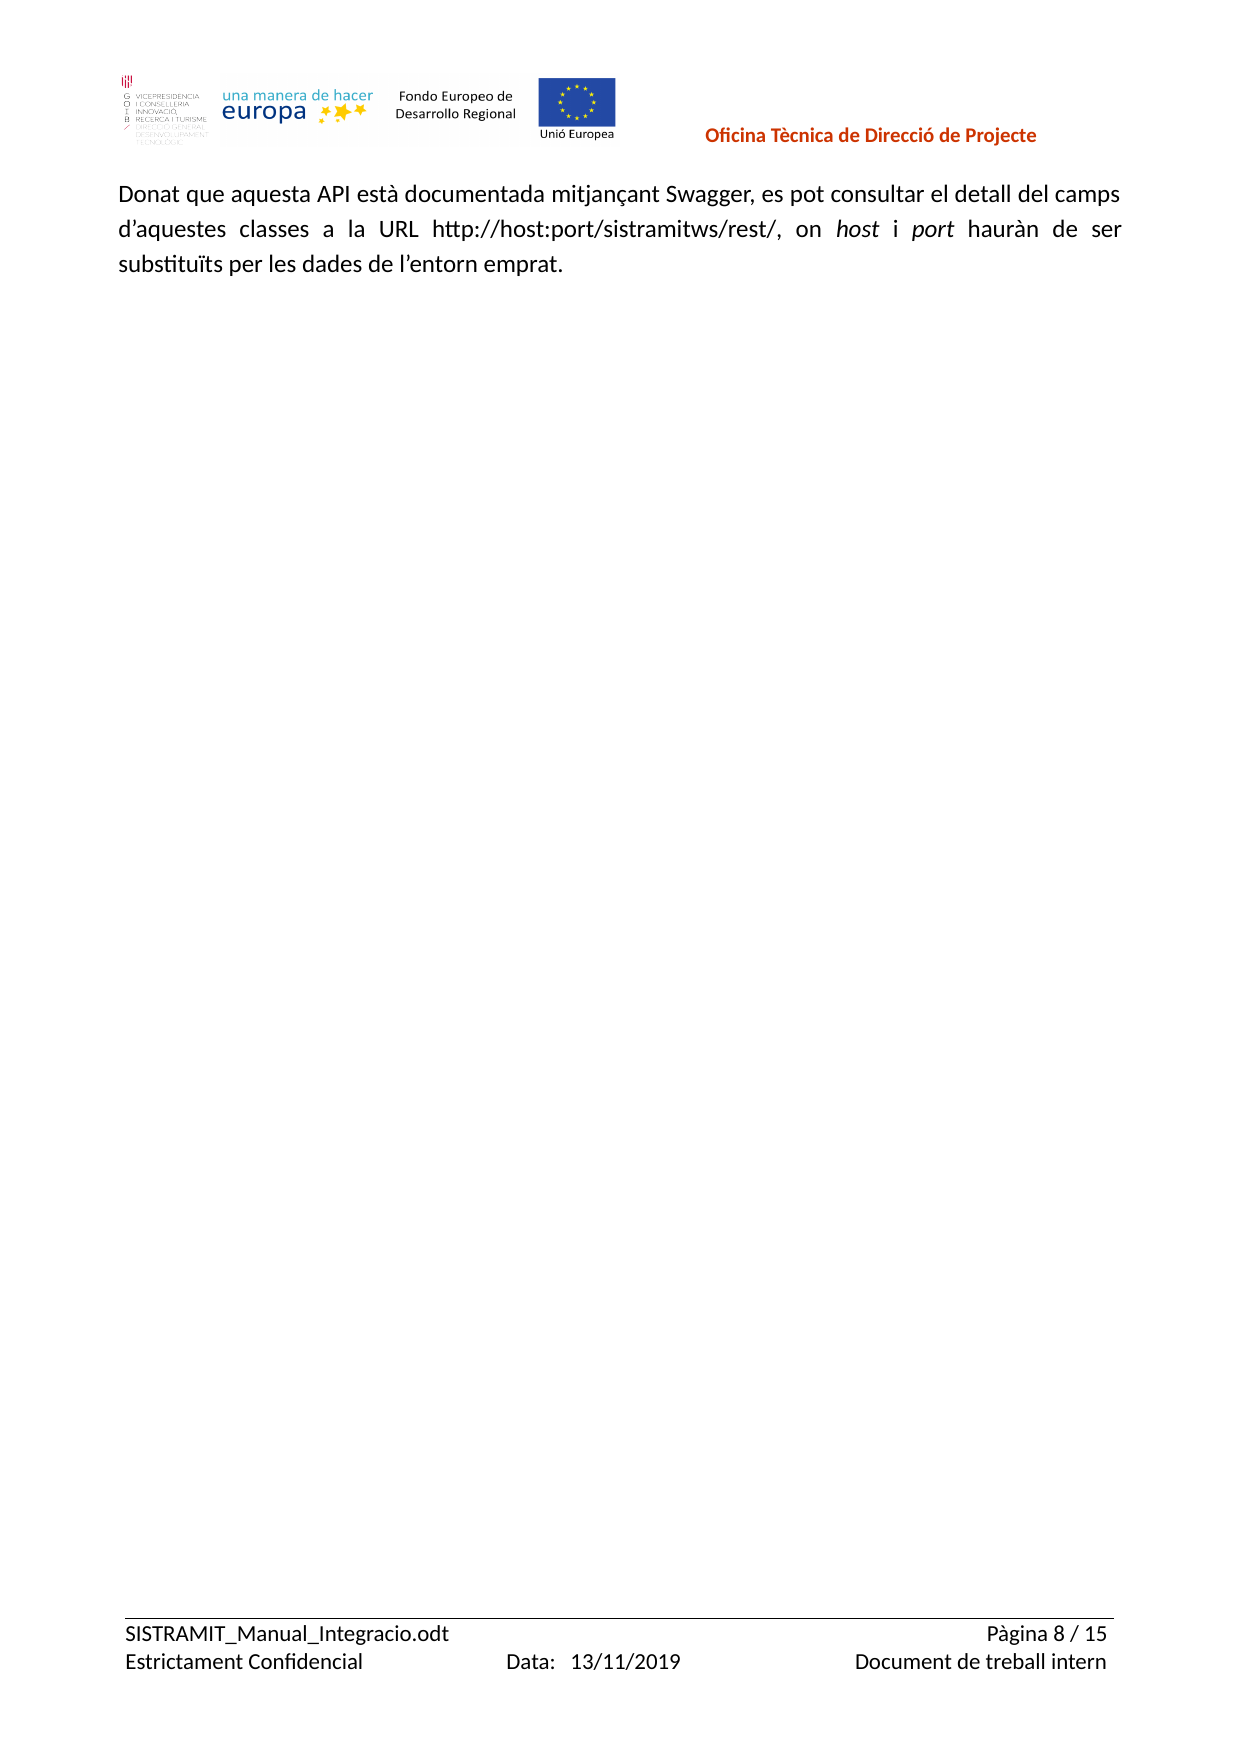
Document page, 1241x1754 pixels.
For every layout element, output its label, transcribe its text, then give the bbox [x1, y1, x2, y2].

picture [219, 73, 621, 147]
text Donat que aquesta API està documentada mitjançant Swagger, es pot consultar el detall del camps d’aquestes classes a la URL http://host:port/sistramitws/rest/, on host i port hauràn de ser substituïts per les dades de l’entorn emprat. [118, 178, 1122, 278]
picture [118, 73, 213, 147]
